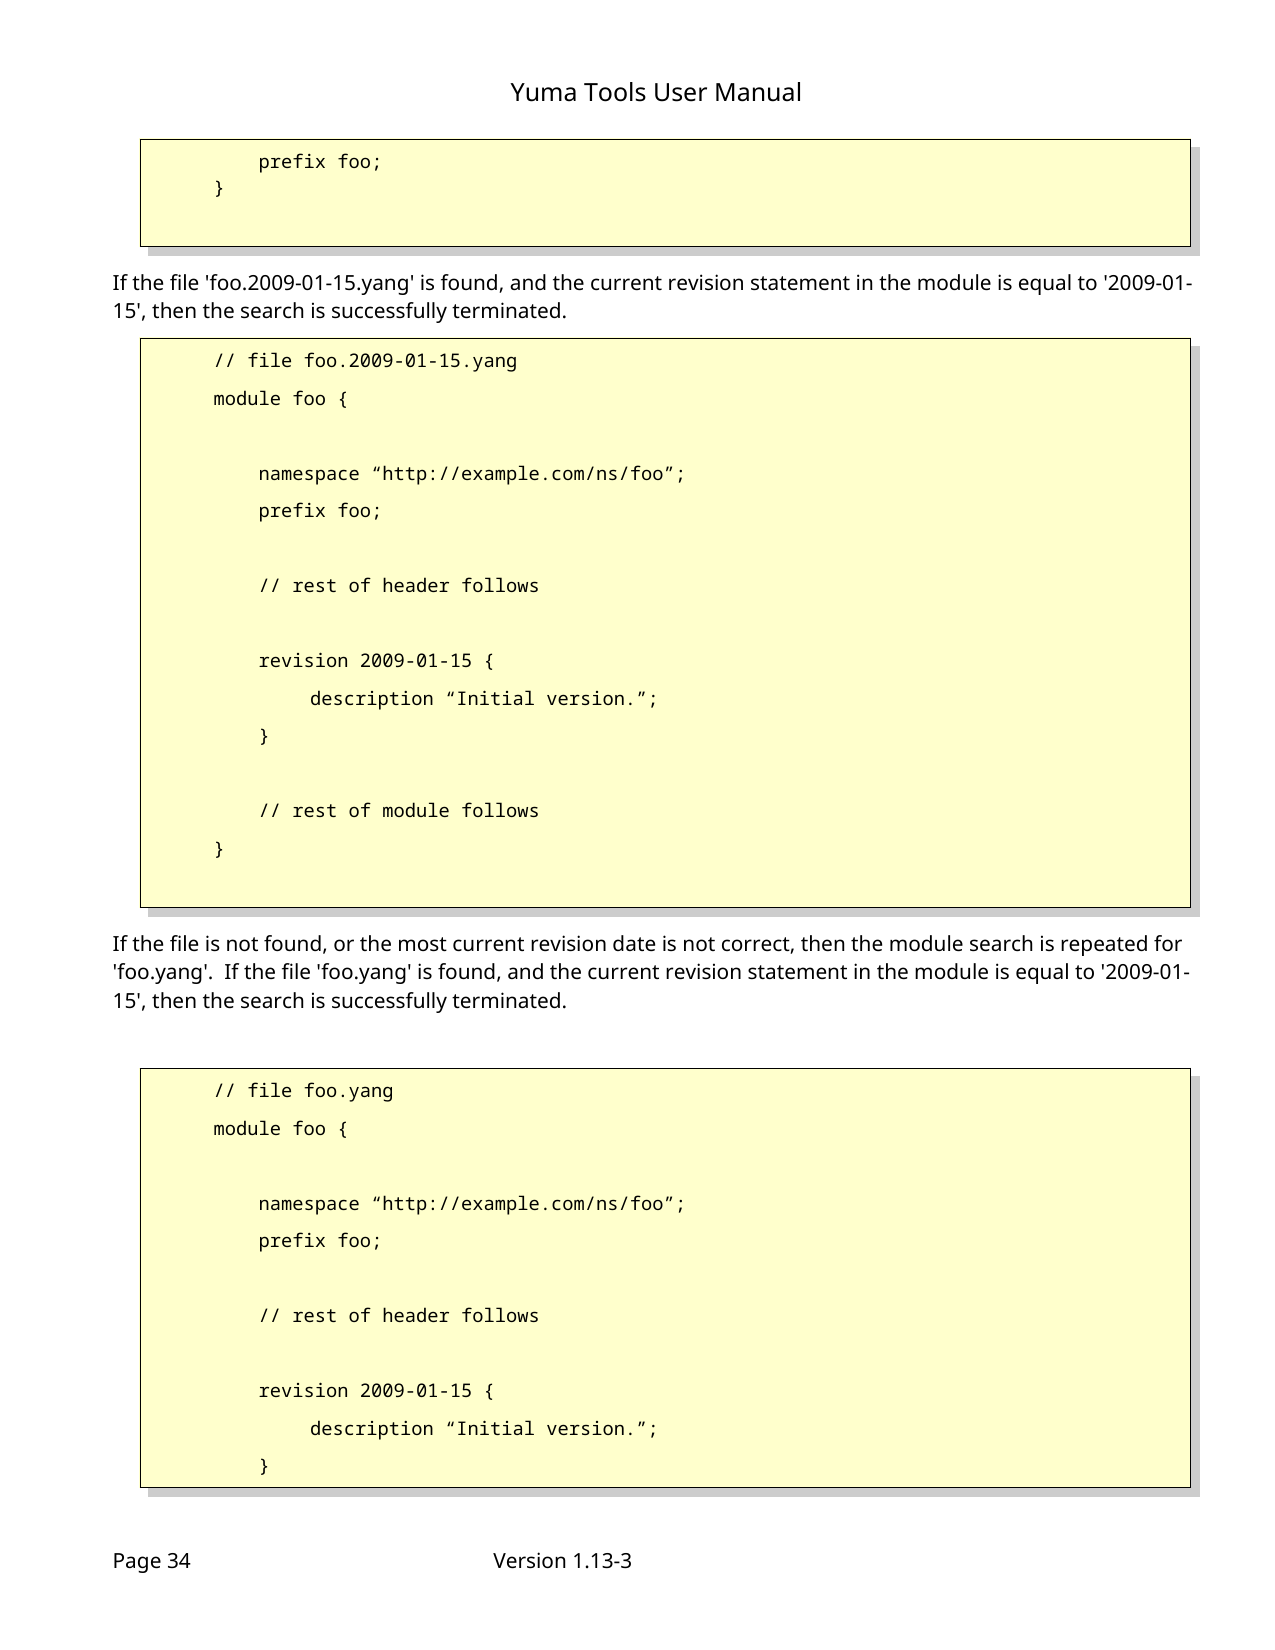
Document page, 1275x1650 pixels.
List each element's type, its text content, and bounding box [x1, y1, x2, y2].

text description “Initial version.”; [141, 675, 1190, 710]
text If the file 'foo.2009-01-15.yang' is found, and the current revision statement in the module is equal to '2009-01-15', then the search is successfully terminated. [112, 268, 1200, 325]
text prefix foo; [141, 487, 1190, 523]
text revision 2009-01-15 { [141, 1368, 1190, 1403]
text description “Initial version.”; [141, 1405, 1190, 1441]
text } [141, 825, 1190, 860]
text namespace “http://example.com/ns/foo”; [141, 450, 1190, 485]
text // rest of header follows [141, 562, 1190, 598]
text // file foo.2009-01-15.yang [141, 339, 1190, 373]
text prefix foo; } [141, 140, 1190, 199]
text If the file is not found, or the most current revision date is not correct, then the module search is repeated for 'foo.yang'. If the file 'foo.yang' is found, and the current revision statement in the module is equal to '2009-01-15', then the search is successfully terminated. [112, 929, 1200, 1014]
text module foo { [141, 375, 1190, 410]
text // file foo.yang [141, 1069, 1190, 1103]
text revision 2009-01-15 { [141, 637, 1190, 673]
text } [141, 1443, 1190, 1487]
text namespace “http://example.com/ns/foo”; [141, 1180, 1190, 1216]
text module foo { [141, 1105, 1190, 1141]
text // rest of header follows [141, 1293, 1190, 1328]
text // rest of module follows [141, 787, 1190, 823]
text } [141, 712, 1190, 748]
text prefix foo; [141, 1218, 1190, 1253]
